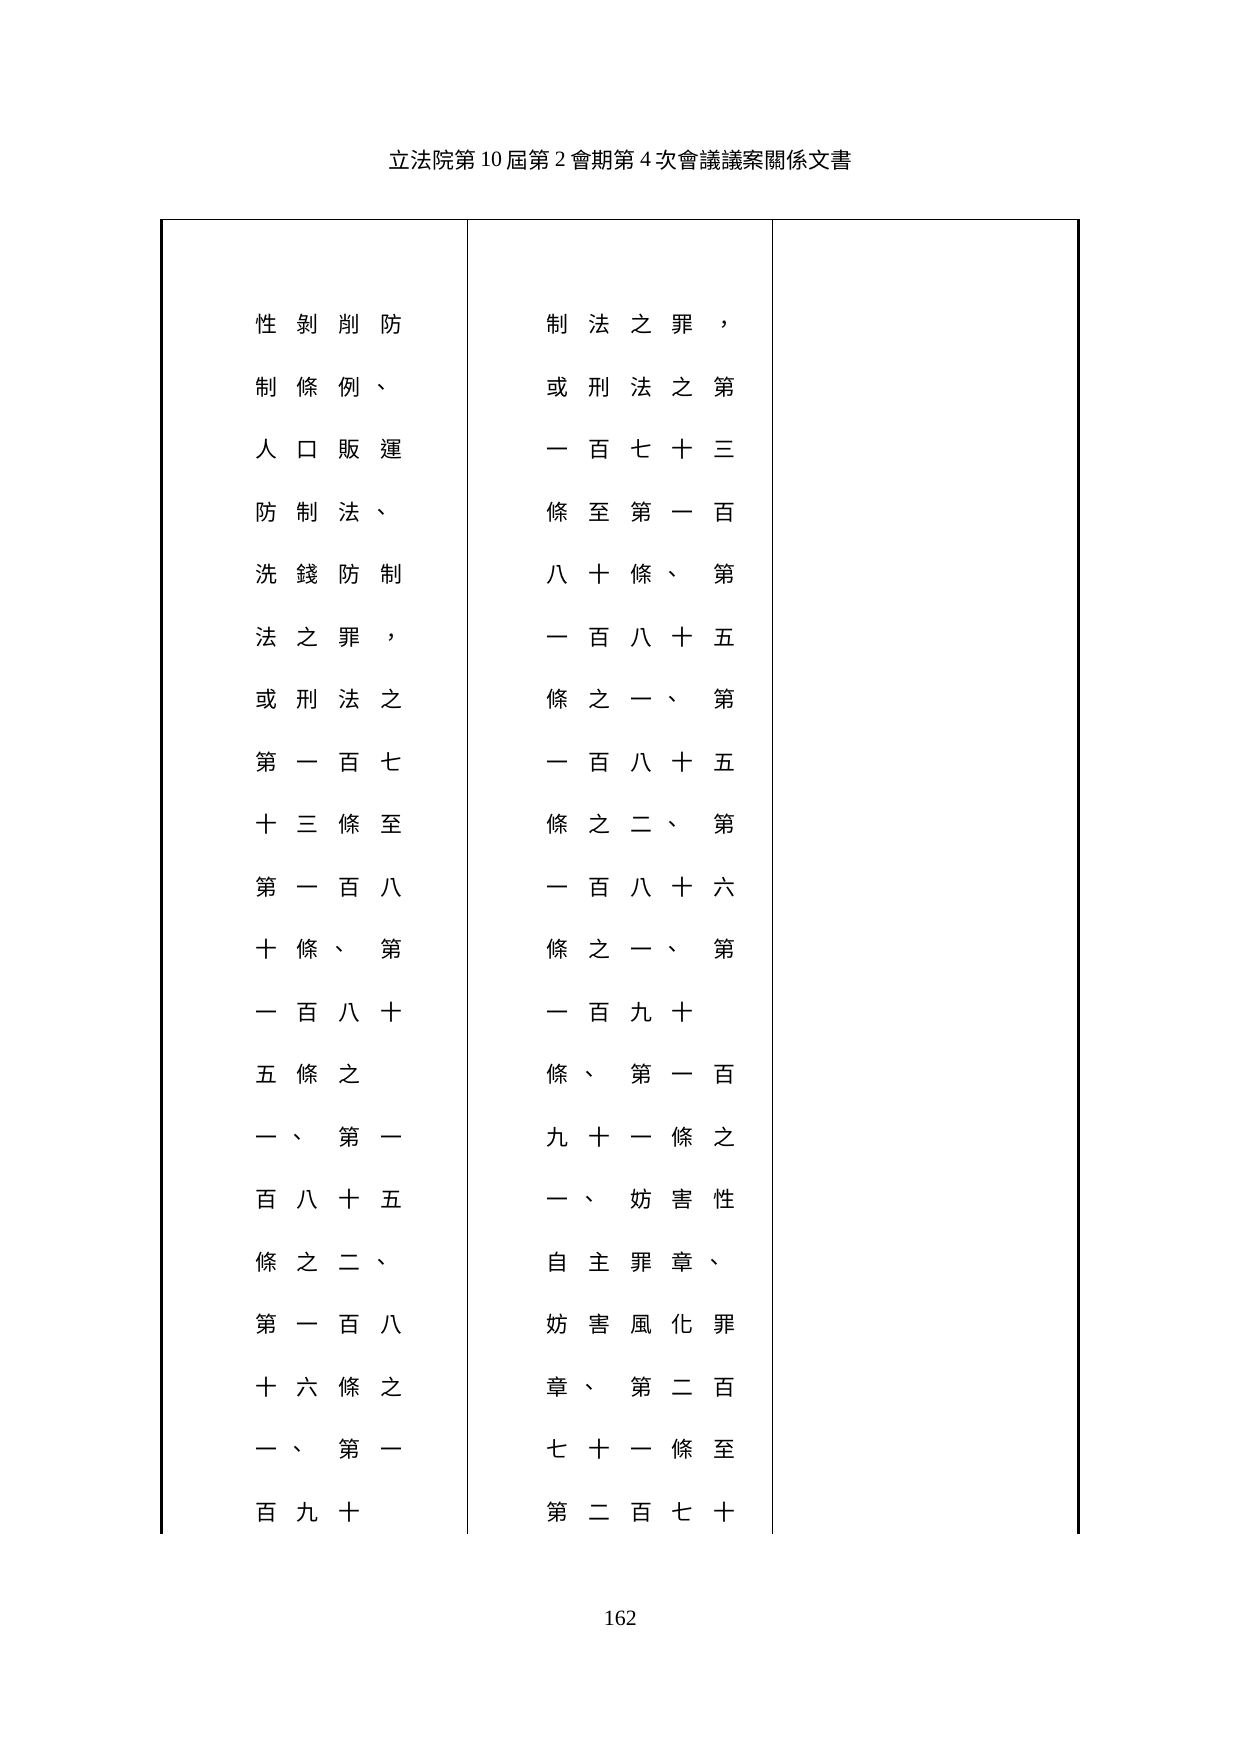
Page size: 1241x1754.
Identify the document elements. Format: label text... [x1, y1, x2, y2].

table_cell 制法之罪，或刑法之第一百七十三條至第一百八十條、第一百八十五條之一、第一百八十五條之二、第一百八十六條之一、第一百九十條、第一百九十一條之一、妨害性自主罪章、妨害風化罪章、第二百七十一條至第二百七十 [468, 220, 772, 1534]
table_cell 性剝削防制條例、人口販運防制法、洗錢防制法之罪，或刑法之第一百七十三條至第一百八十條、第一百八十五條之一、第一百八十五條之二、第一百八十六條之一、第一百九十 [163, 220, 467, 1534]
table_cell [773, 220, 1077, 1534]
